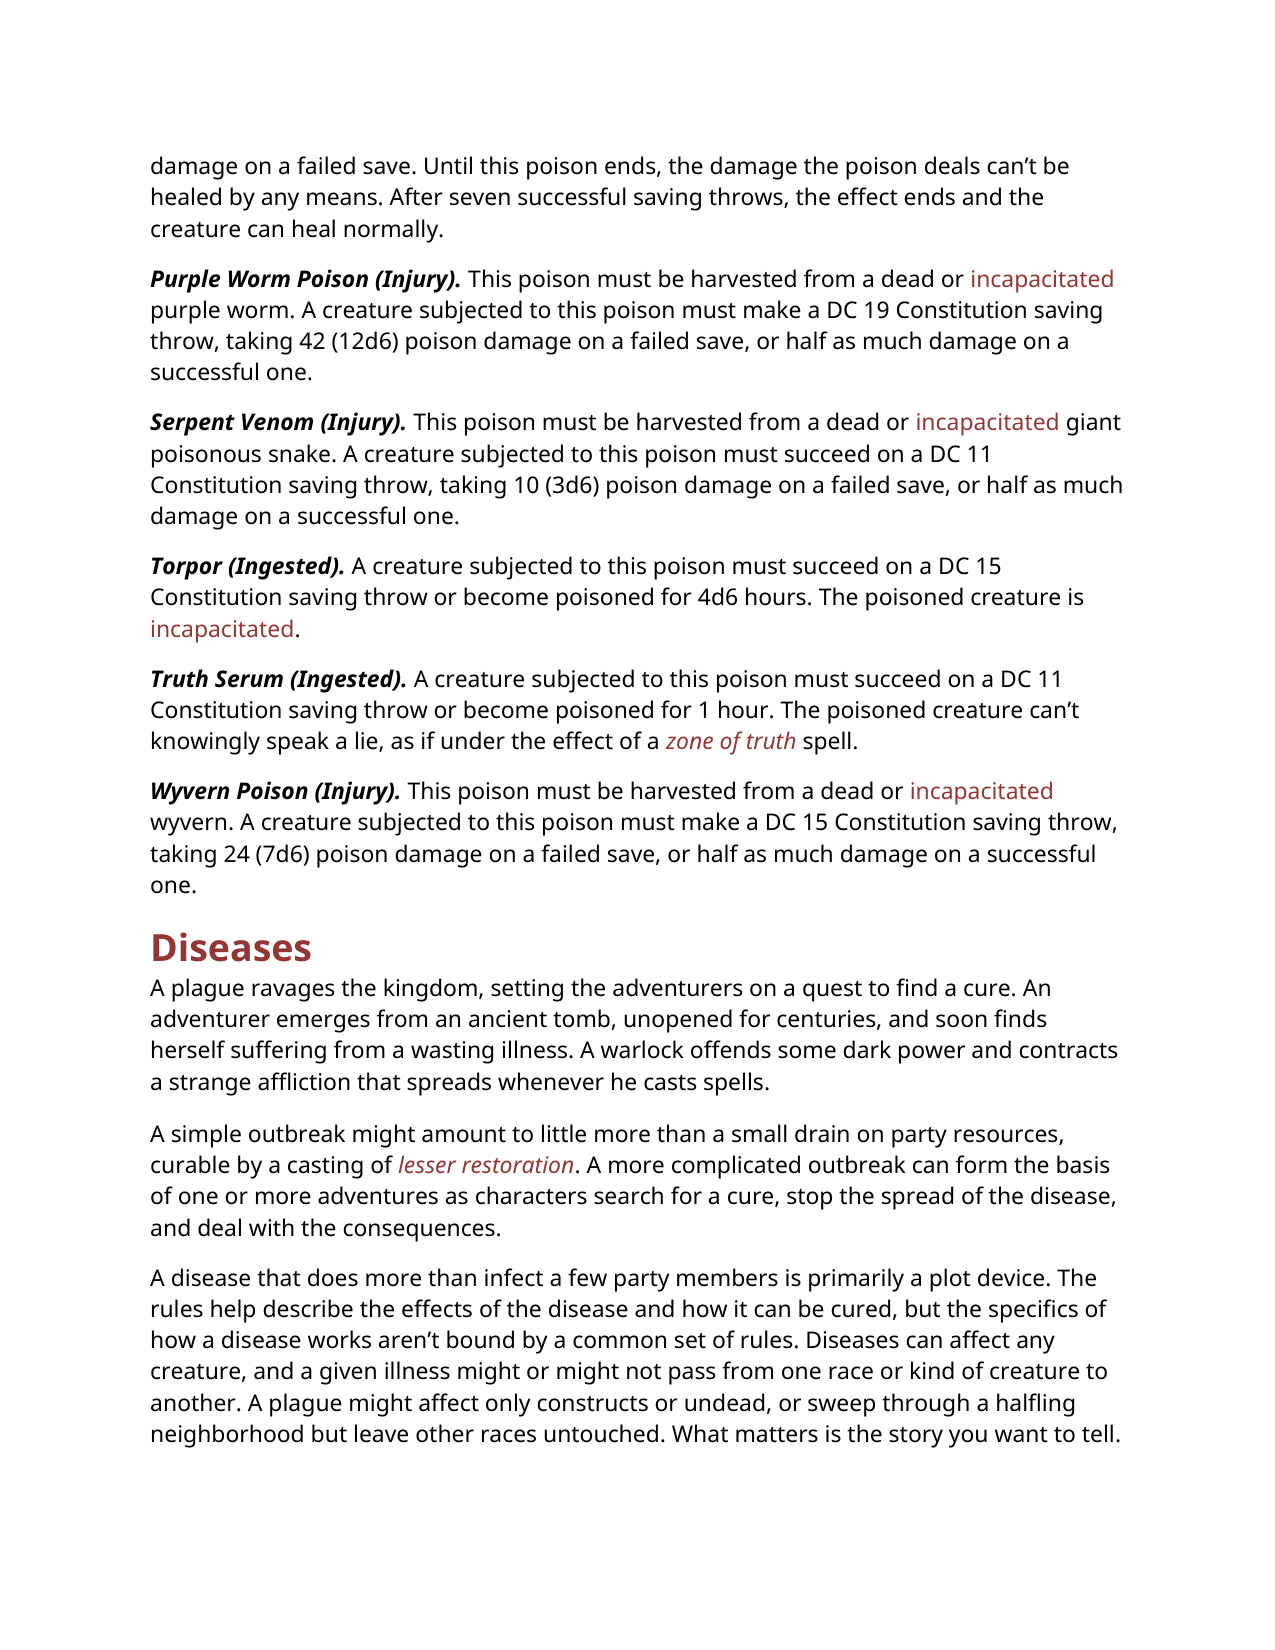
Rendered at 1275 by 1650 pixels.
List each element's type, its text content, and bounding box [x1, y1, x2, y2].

text Truth Serum (Ingested). A creature subjected to this poison must succeed on a DC 11 Constitution saving throw or become poisoned for 1 hour. The poisoned creature can’t knowingly speak a lie, as if under the effect of a zone of truth spell. [150, 662, 1125, 756]
text A disease that does more than infect a few party members is primarily a plot device. The rules help describe the effects of the disease and how it can be cured, but the specifics of how a disease works aren’t bound by a common set of rules. Diseases can affect any creature, and a given illness might or might not pass from one race or kind of creature to another. A plague might affect only constructs or undead, or sweep through a halfling neighborhood but leave other races untouched. What matters is the story you want to tell. [150, 1261, 1125, 1449]
subtitle Diseases [150, 921, 1125, 972]
text damage on a failed save. Until this poison ends, the damage the poison deals can’t be healed by any means. After seven successful saving throws, the effect ends and the creature can heal normally. [150, 150, 1125, 244]
text Torpor (Ingested). A creature subjected to this poison must succeed on a DC 15 Constitution saving throw or become poisoned for 4d6 hours. The poisoned creature is incapacitated. [150, 550, 1125, 644]
text A simple outbreak might amount to little more than a small drain on party resources, curable by a casting of lesser restoration. A more complicated outbreak can form the basis of one or more adventures as characters search for a cure, stop the spread of the disease, and deal with the consequences. [150, 1118, 1125, 1243]
text A plague ravages the kingdom, setting the adventurers on a quest to find a cure. An adventurer emerges from an ancient tomb, unopened for centuries, and soon finds herself suffering from a wasting illness. A warlock offends some dark power and contracts a strange affliction that spreads whenever he casts spells. [150, 972, 1125, 1097]
text Wyvern Poison (Injury). This poison must be harvested from a dead or incapacitated wyvern. A creature subjected to this poison must make a DC 15 Constitution saving throw, taking 24 (7d6) poison damage on a failed save, or half as much damage on a successful one. [150, 775, 1125, 900]
text Purple Worm Poison (Injury). This poison must be harvested from a dead or incapacitated purple worm. A creature subjected to this poison must make a DC 19 Constitution saving throw, taking 42 (12d6) poison damage on a failed save, or half as much damage on a successful one. [150, 262, 1125, 387]
text Serpent Venom (Injury). This poison must be harvested from a dead or incapacitated giant poisonous snake. A creature subjected to this poison must succeed on a DC 11 Constitution saving throw, taking 10 (3d6) poison damage on a failed save, or half as much damage on a successful one. [150, 406, 1125, 531]
